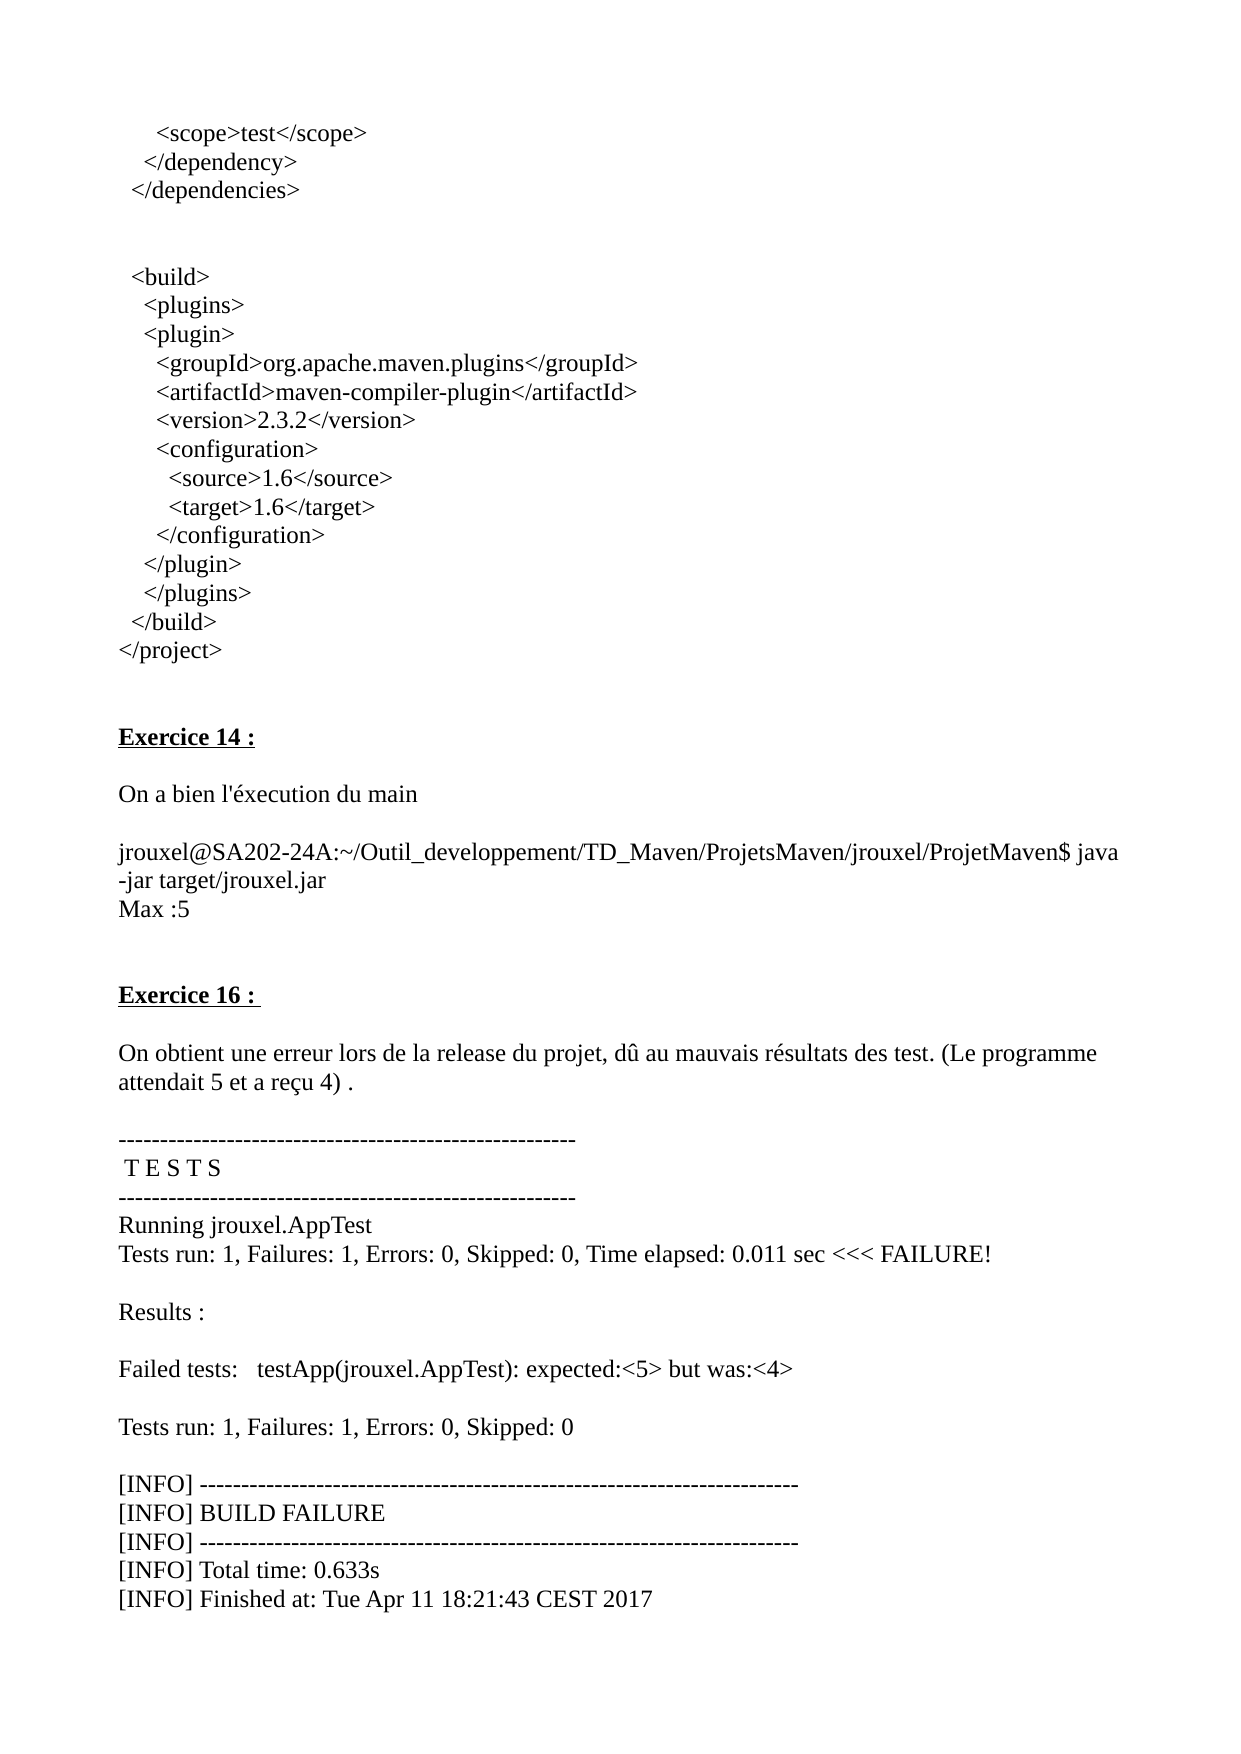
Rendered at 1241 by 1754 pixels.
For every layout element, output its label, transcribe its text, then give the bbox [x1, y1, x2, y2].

text <target>1.6</target> [118, 492, 1122, 521]
text Exercice 16 : [118, 981, 1122, 1009]
text On obtient une erreur lors de la release du projet, dû au mauvais résultats des test. (Le programme attendait 5 et a reçu 4) . [118, 1038, 1122, 1096]
text <artifactId>maven-compiler-plugin</artifactId> [118, 377, 1122, 406]
text </dependencies> [118, 176, 1122, 204]
text T E S T S [118, 1153, 1122, 1182]
text </configuration> [118, 521, 1122, 549]
text Running jrouxel.AppTest [118, 1211, 1122, 1239]
text Tests run: 1, Failures: 1, Errors: 0, Skipped: 0 [118, 1412, 1122, 1441]
text [INFO] ------------------------------------------------------------------------ [118, 1527, 1122, 1556]
text Exercice 14 : [118, 722, 1122, 751]
text <configuration> [118, 434, 1122, 463]
text [INFO] Finished at: Tue Apr 11 18:21:43 CEST 2017 [118, 1584, 1122, 1613]
text <plugins> [118, 291, 1122, 319]
text ------------------------------------------------------- [118, 1182, 1122, 1211]
text </plugin> [118, 549, 1122, 578]
text [INFO] Total time: 0.633s [118, 1556, 1122, 1584]
text jrouxel@SA202-24A:~/Outil_developpement/TD_Maven/ProjetsMaven/jrouxel/ProjetMaven$ java -jar target/jrouxel.jar [118, 837, 1122, 894]
text Max :5 [118, 894, 1122, 923]
text ------------------------------------------------------- [118, 1124, 1122, 1153]
text <build> [118, 262, 1122, 291]
text </dependency> [118, 147, 1122, 176]
text Results : [118, 1297, 1122, 1326]
text On a bien l'éxecution du main [118, 779, 1122, 808]
text <source>1.6</source> [118, 463, 1122, 492]
text Failed tests: testApp(jrouxel.AppTest): expected:<5> but was:<4> [118, 1354, 1122, 1383]
text <plugin> [118, 319, 1122, 348]
text </project> [118, 636, 1122, 664]
text Tests run: 1, Failures: 1, Errors: 0, Skipped: 0, Time elapsed: 0.011 sec <<< FAILURE! [118, 1239, 1122, 1268]
text </plugins> [118, 578, 1122, 607]
text [INFO] ------------------------------------------------------------------------ [118, 1469, 1122, 1498]
text <version>2.3.2</version> [118, 406, 1122, 434]
text </build> [118, 607, 1122, 636]
text <groupId>org.apache.maven.plugins</groupId> [118, 348, 1122, 377]
text <scope>test</scope> [118, 118, 1122, 147]
text [INFO] BUILD FAILURE [118, 1498, 1122, 1527]
